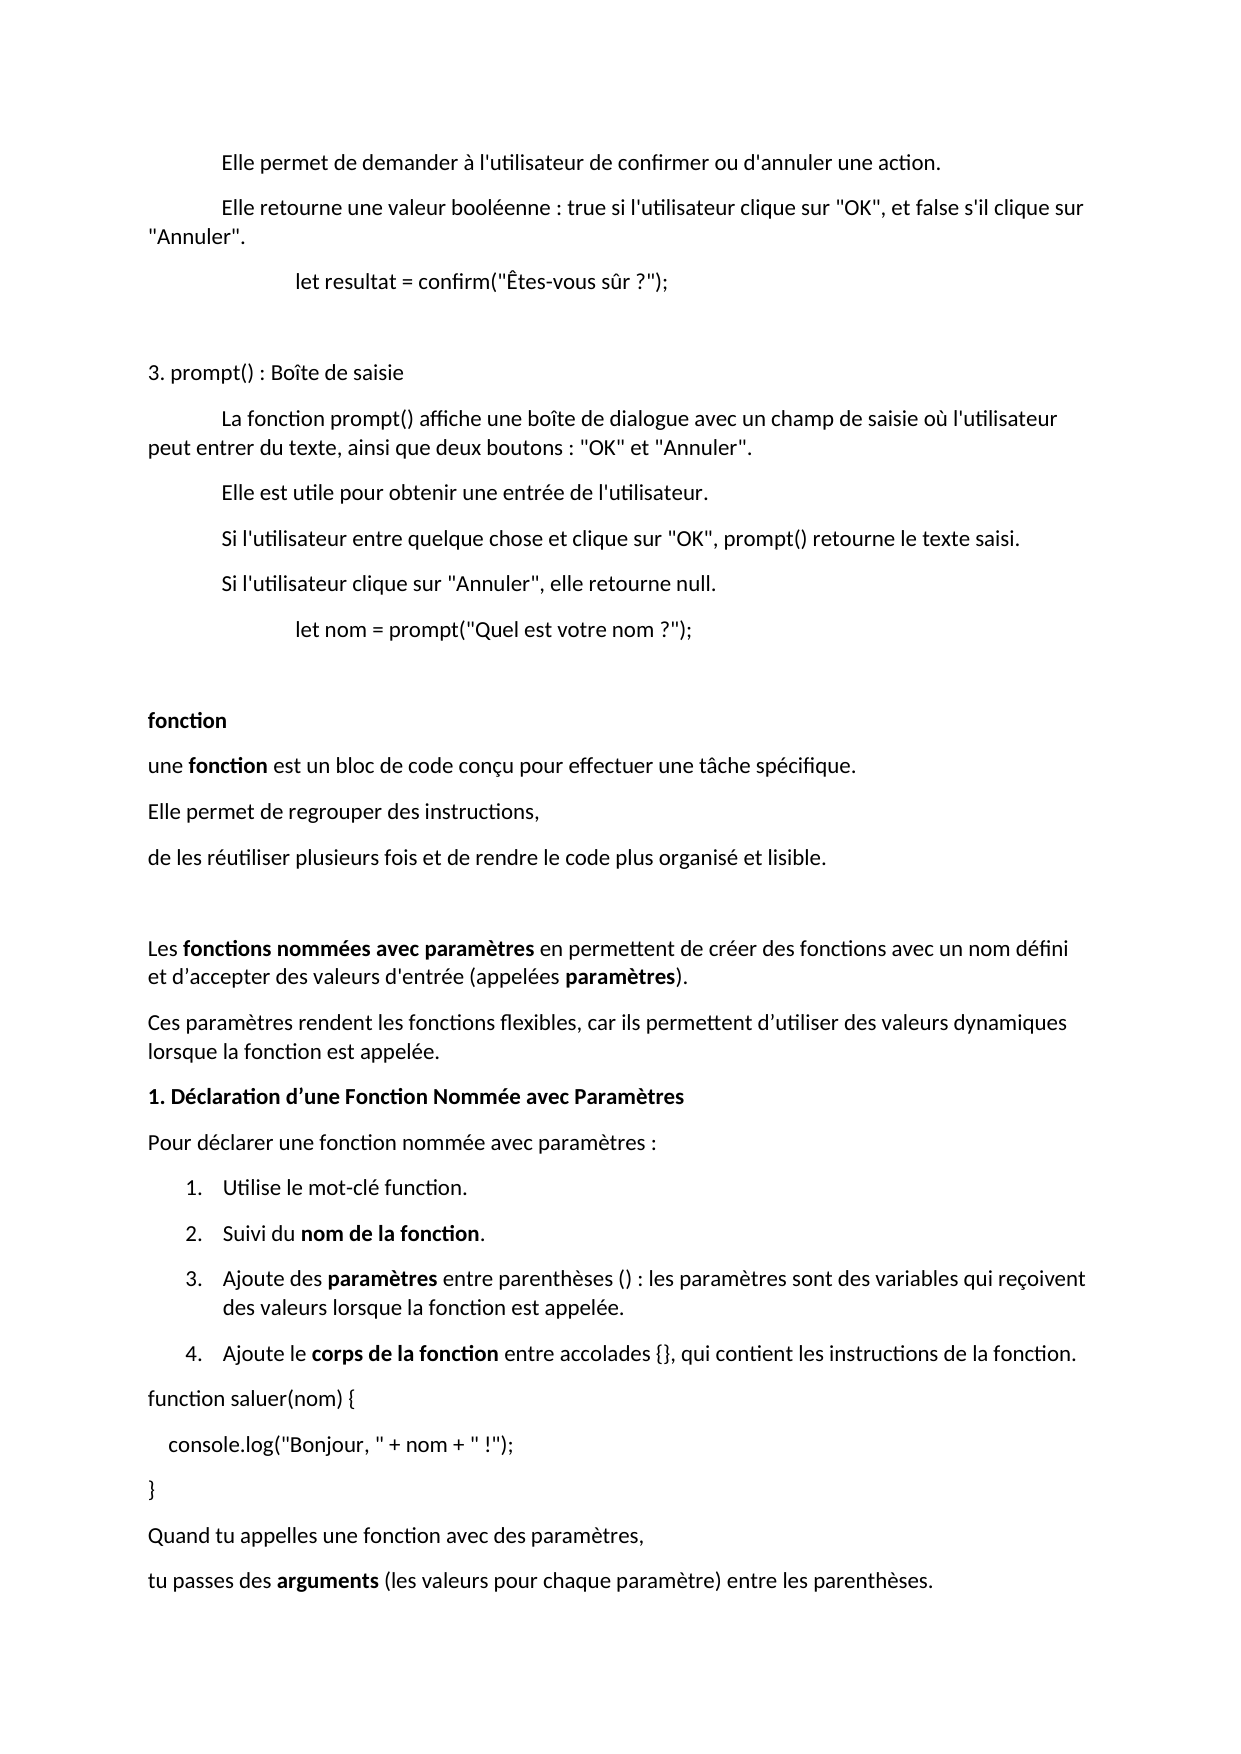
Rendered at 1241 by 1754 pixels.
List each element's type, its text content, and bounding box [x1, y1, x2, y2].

text let nom = prompt("Quel est votre nom ?"); [221, 615, 1093, 643]
text Les fonctions nommées avec paramètres en permettent de créer des fonctions avec un nom défini et d’accepter des valeurs d'entrée (appelées paramètres). [148, 934, 1093, 991]
list Suivi du nom de la fonction. [185, 1219, 1093, 1247]
text Elle retourne une valeur booléenne : true si l'utilisateur clique sur "OK", et false s'il clique sur "Annuler". [148, 193, 1093, 250]
text } [148, 1475, 1093, 1503]
text Elle permet de regrouper des instructions, [148, 797, 1093, 825]
text Si l'utilisateur clique sur "Annuler", elle retourne null. [148, 569, 1093, 597]
text Pour déclarer une fonction nommée avec paramètres : [148, 1128, 1093, 1156]
text console.log("Bonjour, " + nom + " !"); [148, 1430, 1093, 1458]
list Utilise le mot-clé function. [185, 1173, 1093, 1201]
text de les réutiliser plusieurs fois et de rendre le code plus organisé et lisible. [148, 843, 1093, 871]
text Ces paramètres rendent les fonctions flexibles, car ils permettent d’utiliser des valeurs dynamiques lorsque la fonction est appelée. [148, 1008, 1093, 1065]
list Ajoute des paramètres entre parenthèses () : les paramètres sont des variables qui reçoivent des valeurs lorsque la fonction est appelée. [185, 1264, 1093, 1321]
list Ajoute le corps de la fonction entre accolades {}, qui contient les instructions de la fonction. [185, 1339, 1093, 1367]
text 1. Déclaration d’une Fonction Nommée avec Paramètres [148, 1082, 1093, 1110]
text Si l'utilisateur entre quelque chose et clique sur "OK", prompt() retourne le texte saisi. [148, 524, 1093, 552]
text 3. prompt() : Boîte de saisie [148, 358, 1093, 387]
text Quand tu appelles une fonction avec des paramètres, [148, 1521, 1093, 1549]
text tu passes des arguments (les valeurs pour chaque paramètre) entre les parenthèses. [148, 1566, 1093, 1594]
text Elle est utile pour obtenir une entrée de l'utilisateur. [148, 478, 1093, 506]
text Elle permet de demander à l'utilisateur de confirmer ou d'annuler une action. [148, 148, 1093, 176]
text La fonction prompt() affiche une boîte de dialogue avec un champ de saisie où l'utilisateur peut entrer du texte, ainsi que deux boutons : "OK" et "Annuler". [148, 404, 1093, 461]
text une fonction est un bloc de code conçu pour effectuer une tâche spécifique. [148, 752, 1093, 779]
text function saluer(nom) { [148, 1384, 1093, 1412]
text let resultat = confirm("Êtes-vous sûr ?"); [221, 267, 1093, 296]
text fonction [148, 706, 1093, 734]
